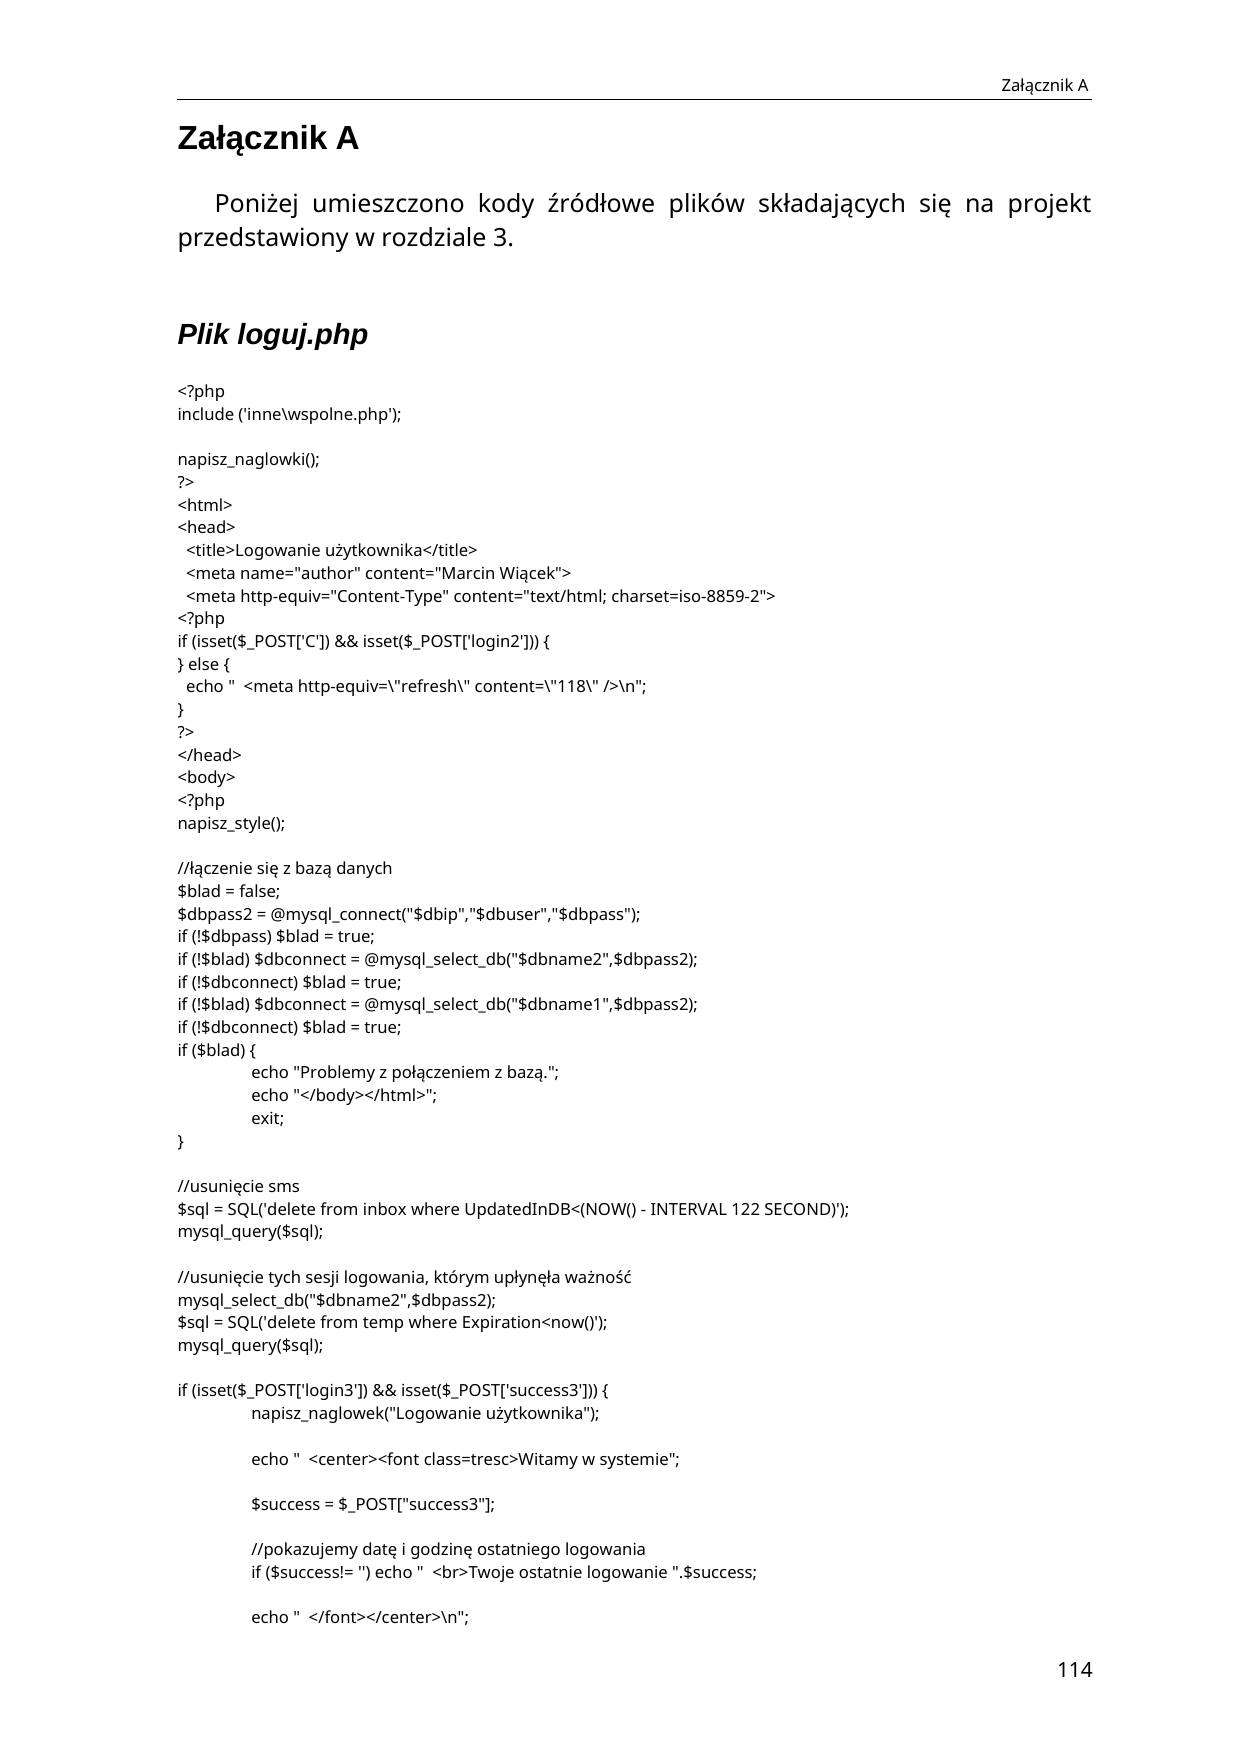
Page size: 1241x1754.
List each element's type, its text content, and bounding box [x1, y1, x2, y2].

text <meta http-equiv="Content-Type" content="text/html; charset=iso-8859-2"> [177, 584, 1092, 607]
text $blad = false; [177, 879, 1092, 902]
text <?php [177, 788, 1092, 811]
text include ('inne\wspolne.php'); [177, 402, 1092, 425]
text napisz_naglowki(); [177, 448, 1092, 471]
text if (isset($_POST['C']) && isset($_POST['login2'])) { [177, 629, 1092, 652]
text ?> [177, 720, 1092, 743]
text <?php [177, 380, 1092, 402]
text echo "Problemy z połączeniem z bazą."; [177, 1061, 1092, 1084]
text if (isset($_POST['login3']) && isset($_POST['success3'])) { [177, 1379, 1092, 1402]
text } else { [177, 652, 1092, 675]
text //łączenie się z bazą danych [177, 857, 1092, 879]
text <head> [177, 516, 1092, 539]
text napisz_naglowek("Logowanie użytkownika"); [177, 1402, 1092, 1424]
text mysql_query($sql); [177, 1333, 1092, 1356]
text $dbpass2 = @mysql_connect("$dbip","$dbuser","$dbpass"); [177, 902, 1092, 925]
text } [177, 698, 1092, 720]
text $sql = SQL('delete from temp where Expiration<now()'); [177, 1311, 1092, 1333]
text <meta name="author" content="Marcin Wiącek"> [177, 561, 1092, 584]
subtitle Załącznik A [177, 118, 1092, 157]
text napisz_style(); [177, 811, 1092, 834]
text if (!$dbconnect) $blad = true; [177, 1016, 1092, 1038]
text Plik loguj.php [177, 317, 1092, 351]
text //usunięcie sms [177, 1174, 1092, 1197]
text <?php [177, 607, 1092, 629]
text mysql_query($sql); [177, 1220, 1092, 1243]
text } [177, 1129, 1092, 1152]
text </head> [177, 743, 1092, 766]
text Poniżej umieszczono kody źródłowe plików składających się na projekt przedstawiony w rozdziale 3. [177, 186, 1092, 254]
text //pokazujemy datę i godzinę ostatniego logowania [177, 1538, 1092, 1561]
text $sql = SQL('delete from inbox where UpdatedInDB<(NOW() - INTERVAL 122 SECOND)'); [177, 1197, 1092, 1220]
text ?> [177, 471, 1092, 493]
text exit; [177, 1106, 1092, 1129]
text <body> [177, 766, 1092, 788]
text echo "</body></html>"; [177, 1084, 1092, 1106]
text <title>Logowanie użytkownika</title> [177, 539, 1092, 561]
text //usunięcie tych sesji logowania, którym upłynęła ważność [177, 1265, 1092, 1288]
text if (!$dbpass) $blad = true; [177, 925, 1092, 947]
text <html> [177, 493, 1092, 516]
text mysql_select_db("$dbname2",$dbpass2); [177, 1288, 1092, 1311]
text $success = $_POST["success3"]; [177, 1492, 1092, 1515]
text if (!$dbconnect) $blad = true; [177, 970, 1092, 993]
text if ($success!= '') echo " <br>Twoje ostatnie logowanie ".$success; [177, 1561, 1092, 1583]
text if ($blad) { [177, 1038, 1092, 1061]
text echo " </font></center>\n"; [177, 1606, 1092, 1629]
text echo " <meta http-equiv=\"refresh\" content=\"118\" />\n"; [177, 675, 1092, 698]
text echo " <center><font class=tresc>Witamy w systemie"; [177, 1447, 1092, 1470]
text if (!$blad) $dbconnect = @mysql_select_db("$dbname2",$dbpass2); [177, 947, 1092, 970]
text if (!$blad) $dbconnect = @mysql_select_db("$dbname1",$dbpass2); [177, 993, 1092, 1016]
